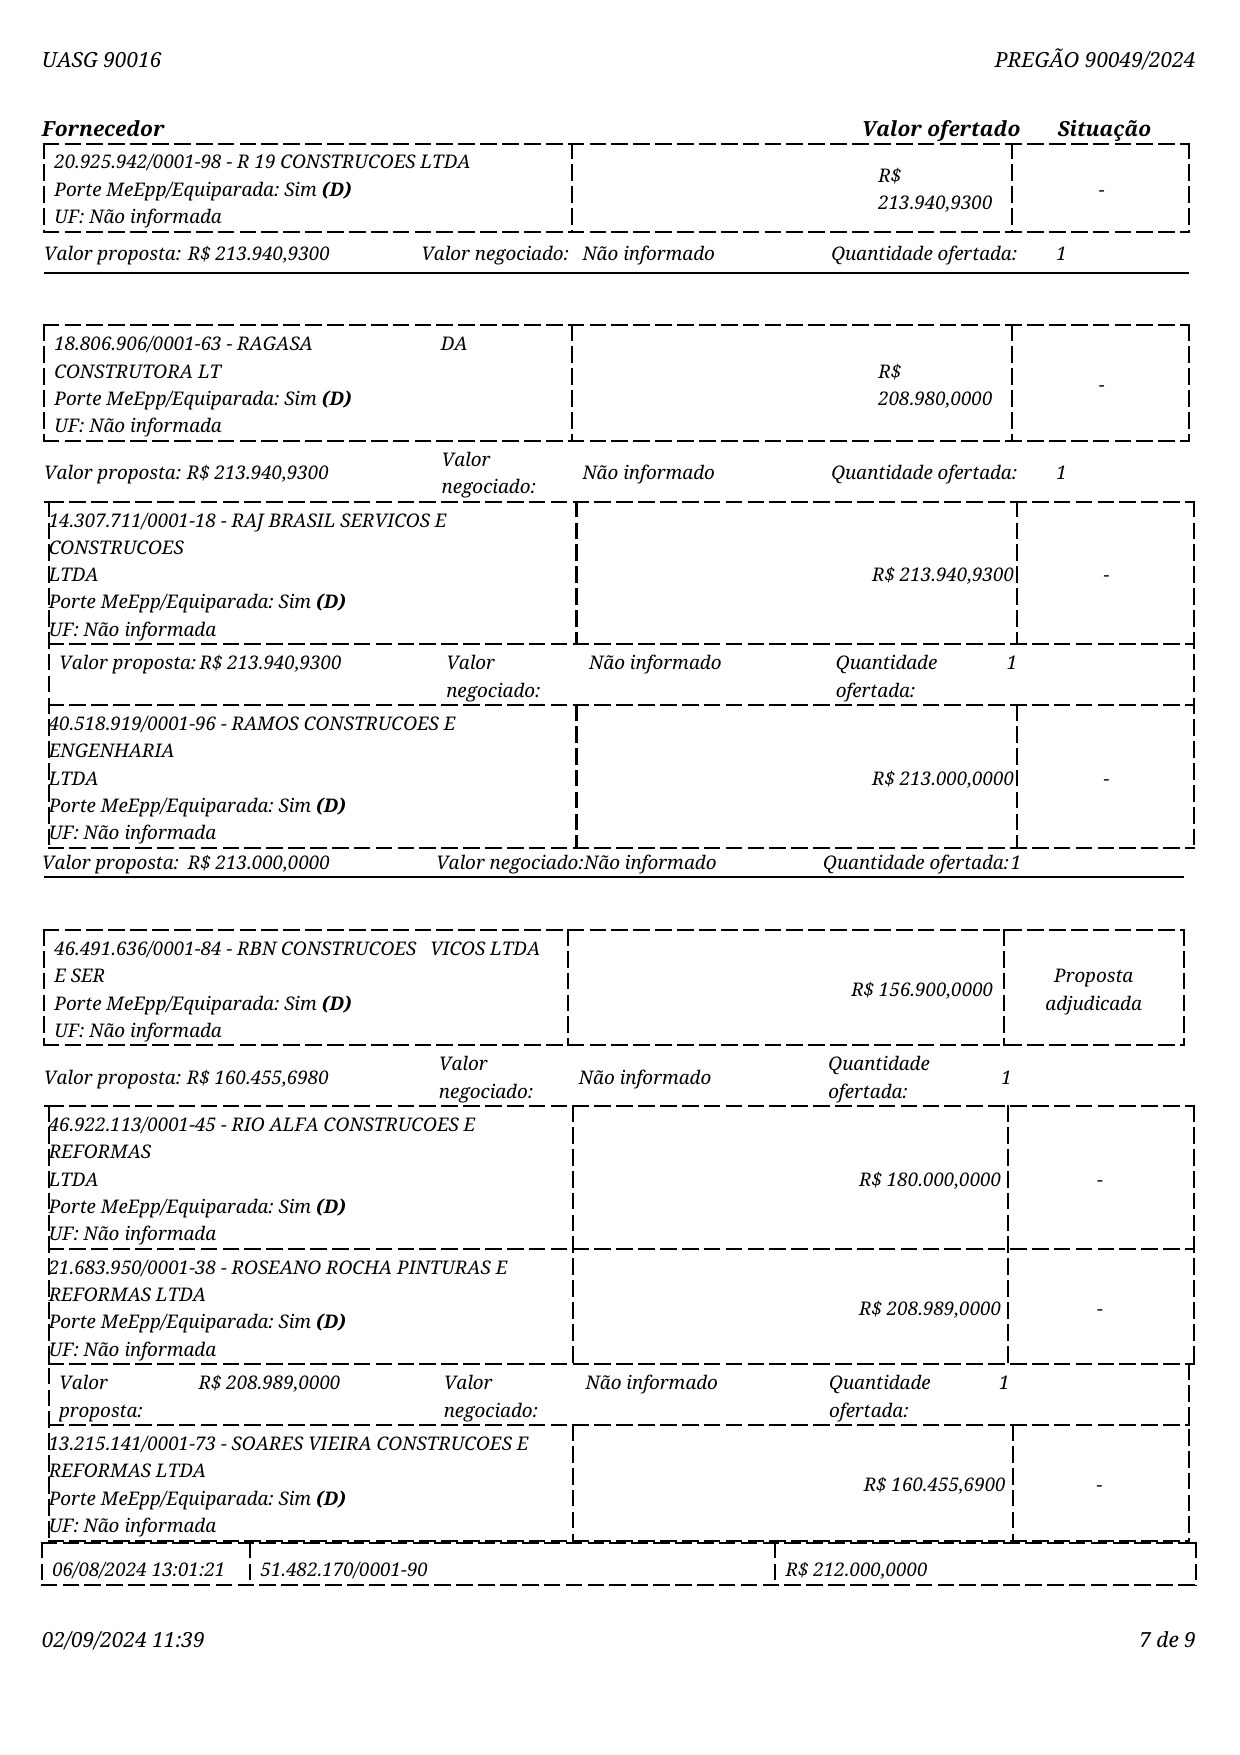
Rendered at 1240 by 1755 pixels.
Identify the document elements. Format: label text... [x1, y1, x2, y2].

table_cell Não informado [572, 231, 831, 272]
table_cell 1 [1007, 643, 1194, 704]
table_cell - [1013, 1424, 1188, 1539]
table_cell [1189, 231, 1194, 272]
table_header [1184, 876, 1188, 929]
table_cell - [1012, 143, 1188, 231]
table_cell [568, 929, 828, 1044]
table_cell Não informado [572, 440, 831, 501]
table_cell [1184, 929, 1188, 1044]
table_cell Quantidade ofertada: 1 [831, 231, 1188, 272]
table_cell R$ 156.900,0000 [828, 929, 1003, 1044]
table_cell 14.307.711/0001-18 - RAJ BRASIL SERVICOS E CONSTRUCOES LTDA Porte MeEpp/Equiparada: Sim (D) UF: Não informada [49, 501, 576, 643]
table_cell R$ 208.989,0000 [573, 1248, 1008, 1363]
table_cell [44, 1107, 48, 1248]
table_header 06/08/2024 13:01:21 [42, 1542, 250, 1584]
table_cell R$ 213.940,9300 [576, 501, 1017, 643]
table_cell [572, 274, 831, 324]
table_cell Valor negociado: [446, 643, 589, 704]
table_header R$ 212.000,0000 [775, 1542, 1196, 1584]
table_cell - [1008, 1248, 1194, 1363]
table_cell [1189, 1424, 1194, 1539]
table_cell Valor proposta: [49, 643, 199, 704]
table_cell Valor negociado: [441, 440, 572, 501]
table_cell Não informado [568, 1044, 828, 1105]
table_cell [1184, 1044, 1188, 1105]
table_cell 18.806.906/0001-63 - RAGASA CONSTRUTORA LT Porte MeEpp/Equiparada: Sim (D) UF: Não informada [44, 324, 441, 440]
table_cell Quantidade ofertada: [828, 1044, 1003, 1105]
table_cell Valor proposta: R$ 213.940,9300 Valor negociado: [44, 231, 572, 272]
table_cell [44, 1424, 48, 1539]
table_cell Valor negociado: [444, 1363, 585, 1424]
table_cell R$ 160.455,6900 [573, 1424, 1013, 1539]
table_cell DA [441, 324, 572, 440]
table_cell - [1008, 1105, 1194, 1248]
table_cell [1189, 272, 1194, 324]
table_cell 46.922.113/0001-45 - RIO ALFA CONSTRUCOES E REFORMAS LTDA Porte MeEpp/Equiparada: Sim (D) UF: Não informada [49, 1105, 573, 1248]
table_cell - [1012, 324, 1188, 440]
table_header [1004, 878, 1184, 929]
table_cell R$ 180.000,0000 [573, 1105, 1008, 1248]
table_cell Valor negociado: [439, 1044, 568, 1105]
table_cell R$ 208.989,0000 [198, 1363, 443, 1424]
table_cell Quantidade ofertada: [779, 1363, 999, 1424]
table_cell 1 [999, 1363, 1188, 1424]
table_cell [1189, 1044, 1194, 1105]
table_cell [44, 1363, 48, 1424]
table_cell 46.491.636/0001-84 - RBN CONSTRUCOES E SER Porte MeEpp/Equiparada: Sim (D) UF: Não informada [44, 929, 439, 1044]
table_cell Valor proposta: [49, 1363, 198, 1424]
table_cell Quantidade ofertada: 1 [831, 440, 1188, 501]
table_cell 20.925.942/0001-98 - R 19 CONSTRUCOES LTDA Porte MeEpp/Equiparada: Sim (D) UF: Não informada [44, 143, 572, 231]
table_cell [44, 503, 48, 643]
table_cell [1189, 929, 1194, 1044]
table_cell Não informado [585, 1363, 779, 1424]
table_cell Proposta adjudicada [1004, 929, 1184, 1044]
table_cell 1 [1004, 1044, 1184, 1105]
table_cell [44, 704, 48, 847]
table_cell - [1017, 704, 1194, 847]
table_cell R$ 213.000,0000 [576, 704, 1017, 847]
table_cell [572, 143, 831, 231]
table_cell - [1017, 501, 1194, 643]
table_cell [44, 1248, 48, 1363]
table_cell Quantidade ofertada: [836, 643, 1007, 704]
table_header [44, 878, 568, 929]
table_header [1189, 876, 1194, 929]
text Valor proposta: R$ 213.000,0000 Valor negociado: Não informado Quantidade ofertada: 1 [42, 849, 1198, 874]
table_cell 40.518.919/0001-96 - RAMOS CONSTRUCOES E ENGENHARIA LTDA Porte MeEpp/Equiparada: Sim (D) UF: Não informada [49, 704, 576, 847]
table_cell R$ 213.940,9300 [199, 643, 446, 704]
table_cell [44, 274, 572, 324]
table_cell [1189, 1365, 1194, 1424]
table_cell [831, 274, 1188, 324]
table_cell [1189, 324, 1194, 440]
table_header [828, 878, 1003, 929]
table_cell [1189, 440, 1194, 501]
table_cell R$ 208.980,0000 [831, 324, 1012, 440]
table_cell 21.683.950/0001-38 - ROSEANO ROCHA PINTURAS E REFORMAS LTDA Porte MeEpp/Equiparada: Sim (D) UF: Não informada [49, 1248, 573, 1363]
table_cell [1189, 143, 1194, 231]
table_cell Valor proposta: R$ 213.940,9300 [44, 440, 441, 501]
table_cell [572, 324, 831, 440]
table_header 51.482.170/0001-90 [250, 1542, 775, 1584]
table_cell [44, 643, 48, 704]
table_cell 13.215.141/0001-73 - SOARES VIEIRA CONSTRUCOES E REFORMAS LTDA Porte MeEpp/Equiparada: Sim (D) UF: Não informada [49, 1424, 573, 1539]
table_header [568, 878, 828, 929]
table_cell R$ 213.940,9300 [831, 143, 1012, 231]
table_cell VICOS LTDA [439, 929, 568, 1044]
table_cell Não informado [589, 643, 836, 704]
table_cell Valor proposta: R$ 160.455,6980 [44, 1044, 439, 1105]
